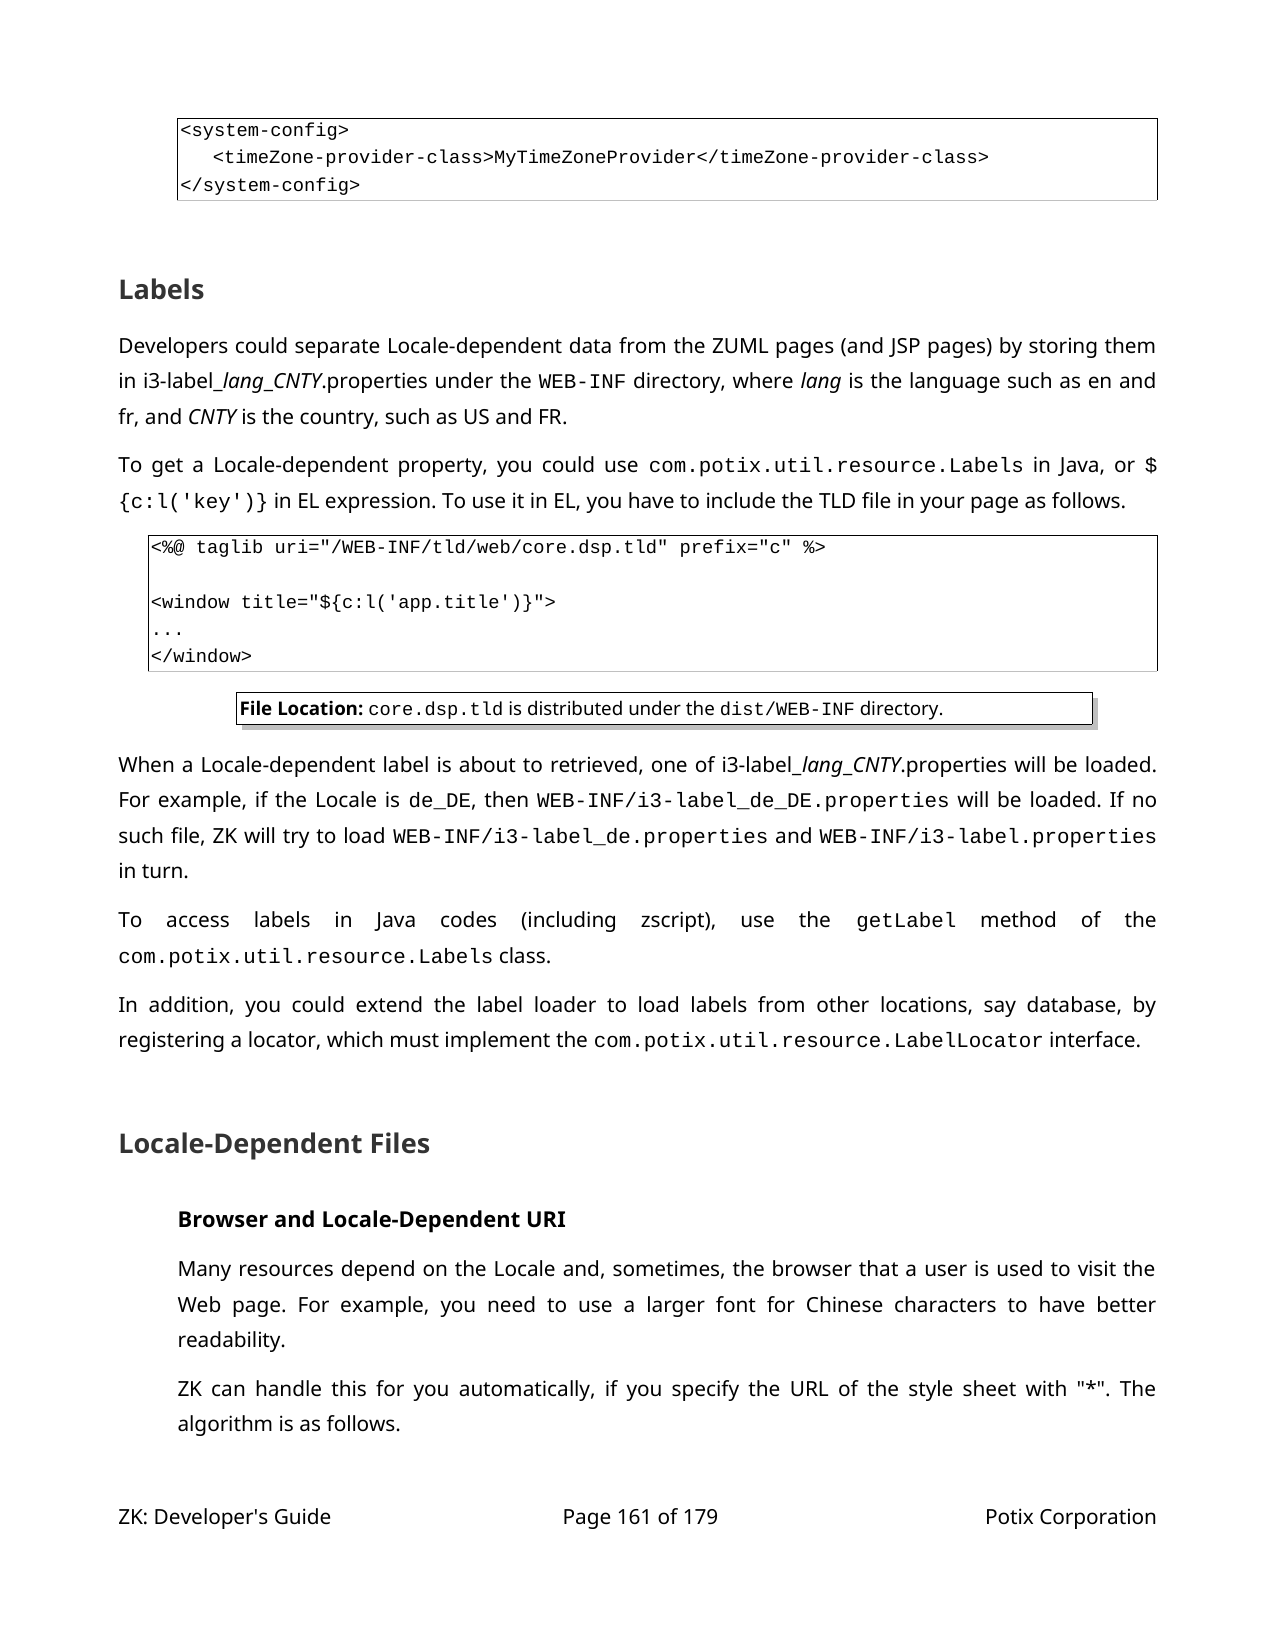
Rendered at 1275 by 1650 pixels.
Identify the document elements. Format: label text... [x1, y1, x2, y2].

text ZK can handle this for you automatically, if you specify the URL of the style sheet with "*". The algorithm is as follows. [177, 1374, 1157, 1437]
text ... [149, 617, 1157, 641]
subtitle Browser and Locale-Dependent URI [177, 1204, 1157, 1234]
text To get a Locale-dependent property, you could use com.potix.util.resource.Labels in Java, or ${c:l('key')} in EL expression. To use it in EL, you have to include the TLD file in your page as follows. [118, 451, 1157, 515]
text <timeZone-provider-class>MyTimeZoneProvider</timeZone-provider-class> [178, 145, 1157, 169]
text <system-config> [178, 119, 1157, 142]
text Developers could separate Locale-dependent data from the ZUML pages (and JSP pages) by storing them in i3-label_lang_CNTY.properties under the WEB-INF directory, where lang is the language such as en and fr, and CNTY is the country, such as US and FR. [118, 331, 1157, 430]
text </system-config> [178, 172, 1157, 200]
text Many resources depend on the Locale and, sometimes, the browser that a user is used to visit the Web page. For example, you need to use a larger font for Chinese characters to have better readability. [177, 1254, 1157, 1353]
text To access labels in Java codes (including zscript), use the getLabel method of the com.potix.util.resource.Labels class. [118, 905, 1157, 969]
text <%@ taglib uri="/WEB-INF/tld/web/core.dsp.tld" prefix="c" %> [149, 536, 1157, 559]
subtitle Locale-Dependent Files [118, 1125, 1157, 1161]
text File Location: core.dsp.tld is distributed under the dist/WEB-INF directory. [237, 693, 1092, 724]
text </window> [149, 644, 1157, 671]
text <window title="${c:l('app.title')}"> [149, 590, 1157, 614]
text In addition, you could extend the label loader to load labels from other locations, say database, by registering a locator, which must implement the com.potix.util.resource.LabelLocator interface. [118, 990, 1157, 1054]
text When a Locale-dependent label is about to retrieved, one of i3-label_lang_CNTY.properties will be loaded. For example, if the Locale is de_DE, then WEB-INF/i3-label_de_DE.properties will be loaded. If no such file, ZK will try to load WEB-INF/i3-label_de.properties and WEB-INF/i3-label.properties in turn. [118, 750, 1157, 885]
subtitle Labels [118, 271, 1157, 307]
